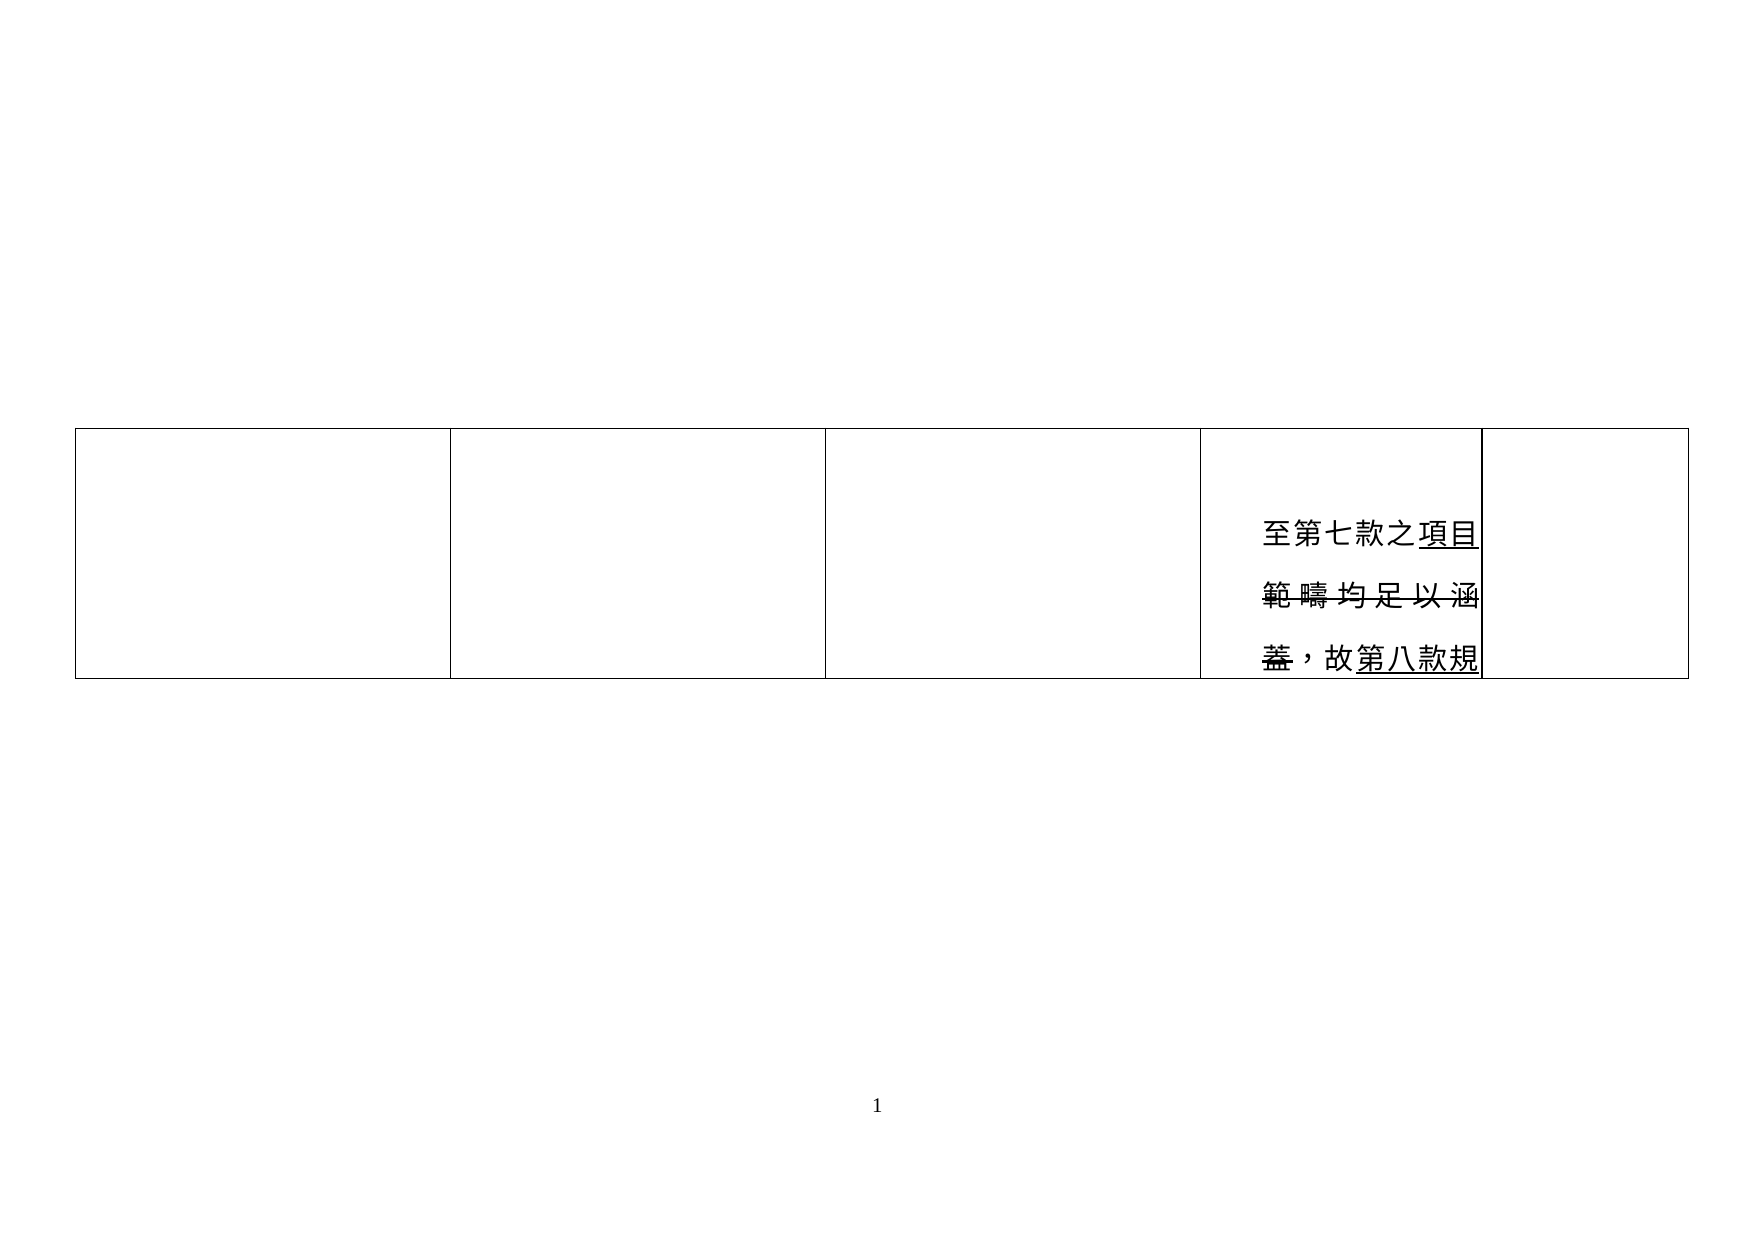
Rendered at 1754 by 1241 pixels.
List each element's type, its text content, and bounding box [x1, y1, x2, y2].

table_cell [826, 429, 1200, 677]
table_cell 至第七款之項目範疇均足以涵蓋，故第八款規 [1201, 429, 1481, 677]
table_cell [76, 429, 450, 677]
table_cell [451, 429, 825, 677]
table_cell [1483, 429, 1688, 677]
